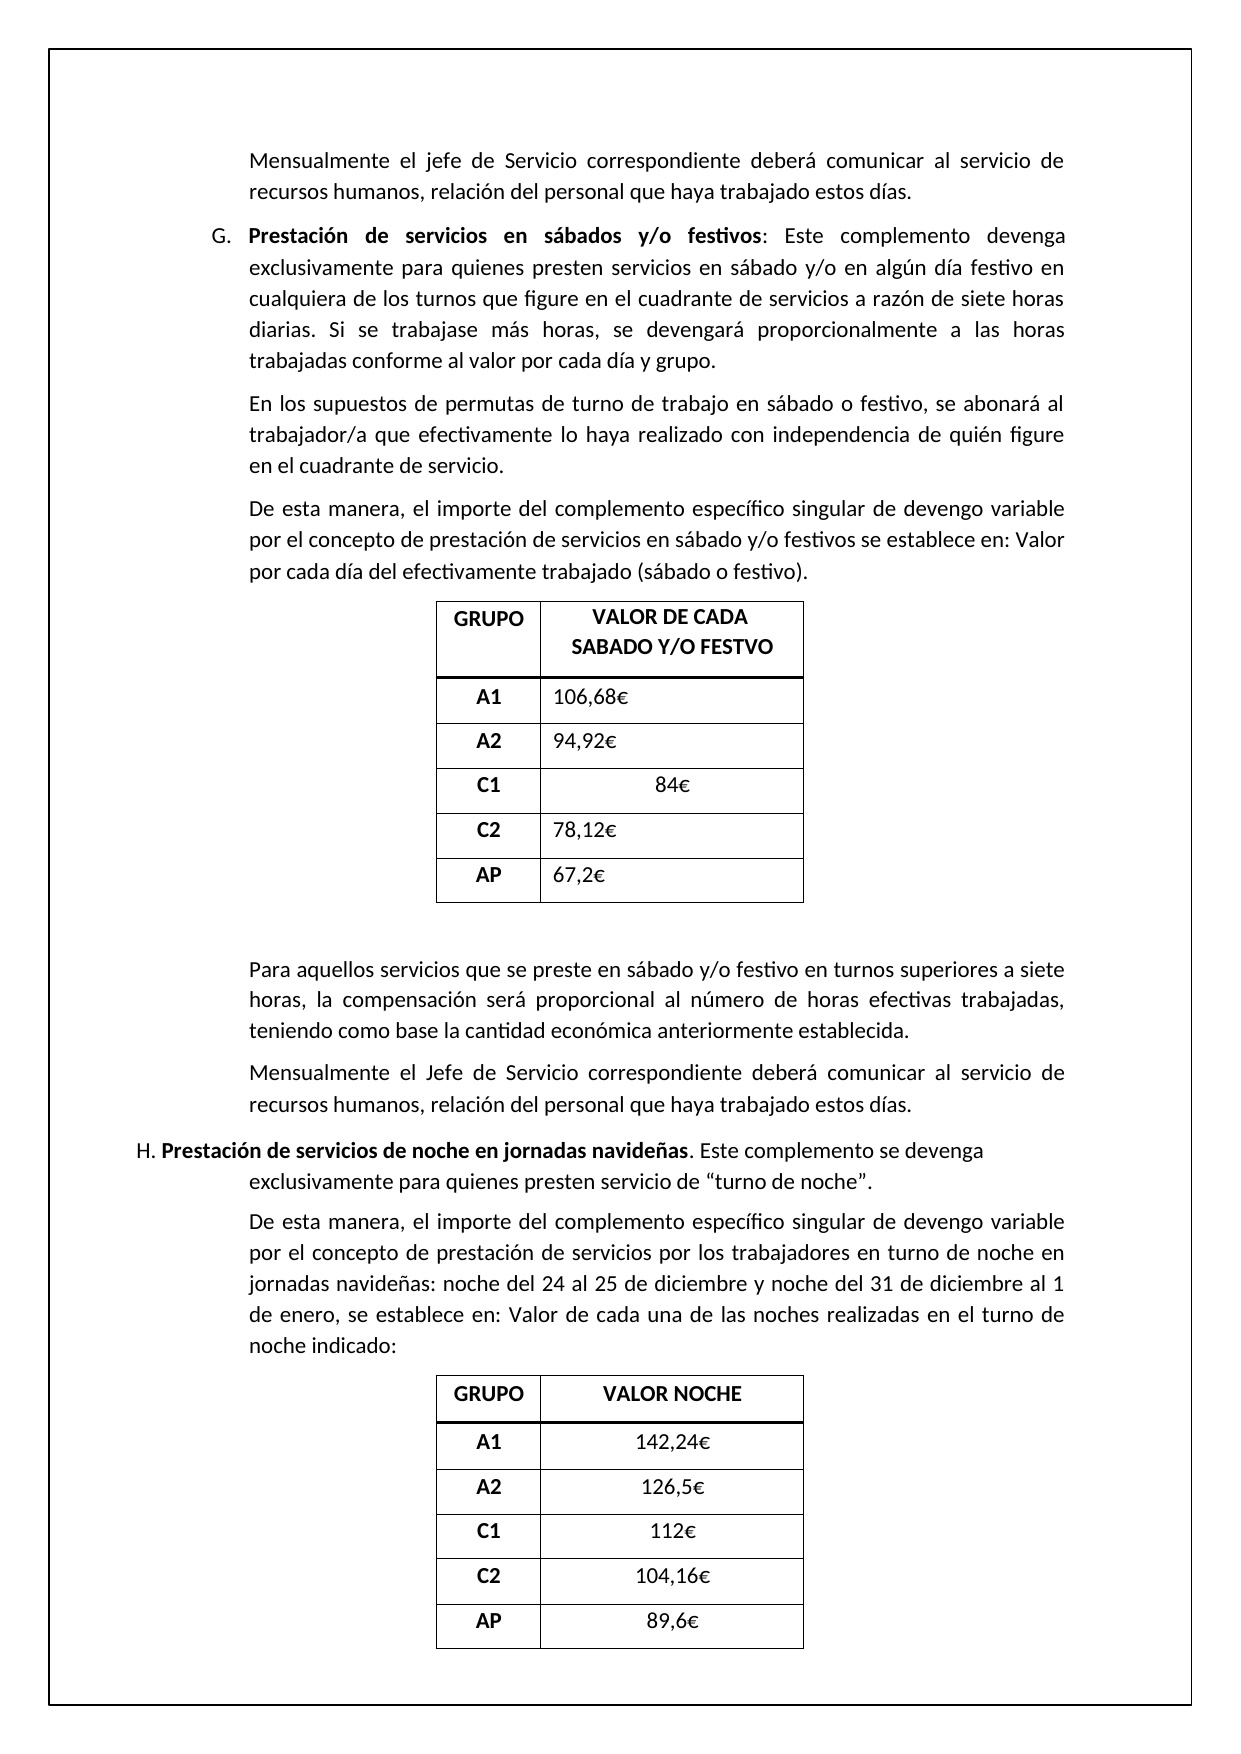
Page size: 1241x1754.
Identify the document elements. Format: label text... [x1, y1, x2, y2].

table_cell 94,92€ [541, 724, 803, 768]
table_cell A2 [437, 1470, 540, 1513]
text H. Prestación de servicios de noche en jornadas navideñas. Este complemento se devenga [54, 1138, 1066, 1164]
text De esta manera, el importe del complemento específico singular de devengo variable por el concepto de prestación de servicios por los trabajadores en turno de noche en jornadas navideñas: noche del 24 al 25 de diciembre y noche del 31 de diciembre al 1 de enero, se establece en: Valor de cada una de las noches realizadas en el turno de noche indicado: [249, 1207, 1066, 1359]
table_cell 104,16€ [541, 1559, 803, 1603]
text De esta manera, el importe del complemento específico singular de devengo variable por el concepto de prestación de servicios en sábado y/o festivos se establece en: Valor por cada día del efectivamente trabajado (sábado o festivo). [249, 494, 1066, 585]
table_cell C1 [437, 1515, 540, 1558]
table_header GRUPO [437, 602, 540, 676]
text En los supuestos de permutas de turno de trabajo en sábado o festivo, se abonará al trabajador/a que efectivamente lo haya realizado con independencia de quién figure en el cuadrante de servicio. [249, 389, 1066, 479]
table_cell 126,5€ [541, 1470, 803, 1513]
text Mensualmente el Jefe de Servicio correspondiente deberá comunicar al servicio de recursos humanos, relación del personal que haya trabajado estos días. [249, 1058, 1066, 1118]
text Para aquellos servicios que se preste en sábado y/o festivo en turnos superiores a siete horas, la compensación será proporcional al número de horas efectivas trabajadas, teniendo como base la cantidad económica anteriormente establecida. [249, 955, 1066, 1044]
table_header VALOR DE CADA SABADO Y/O FESTVO [541, 602, 803, 676]
table_cell A2 [437, 724, 540, 768]
table_cell 89,6€ [541, 1605, 803, 1648]
text Mensualmente el jefe de Servicio correspondiente deberá comunicar al servicio de recursos humanos, relación del personal que haya trabajado estos días. [249, 146, 1066, 205]
table_cell A1 [437, 1424, 540, 1469]
table_cell 142,24€ [541, 1424, 803, 1469]
table_header VALOR NOCHE [541, 1376, 803, 1421]
table_cell AP [437, 859, 540, 902]
table_cell C2 [437, 1559, 540, 1603]
table_cell C2 [437, 814, 540, 858]
table_cell 67,2€ [541, 859, 803, 902]
table_cell 78,12€ [541, 814, 803, 858]
table_cell AP [437, 1605, 540, 1648]
text exclusivamente para quienes presten servicio de “turno de noche”. [249, 1169, 1066, 1195]
table_cell A1 [437, 679, 540, 723]
table_header GRUPO [437, 1376, 540, 1421]
table_cell C1 [437, 769, 540, 812]
table_cell 84€ [541, 769, 803, 812]
text G. Prestación de servicios en sábados y/o festivos: Este complemento devenga exclusivamente para quienes presten servicios en sábado y/o en algún día festivo en cualquiera de los turnos que figure en el cuadrante de servicios a razón de siete horas diarias. Si se trabajase más horas, se devengará proporcionalmente a las horas trabajadas conforme al valor por cada día y grupo. [211, 222, 1066, 374]
table_cell 112€ [541, 1515, 803, 1558]
table_cell 106,68€ [541, 679, 803, 723]
